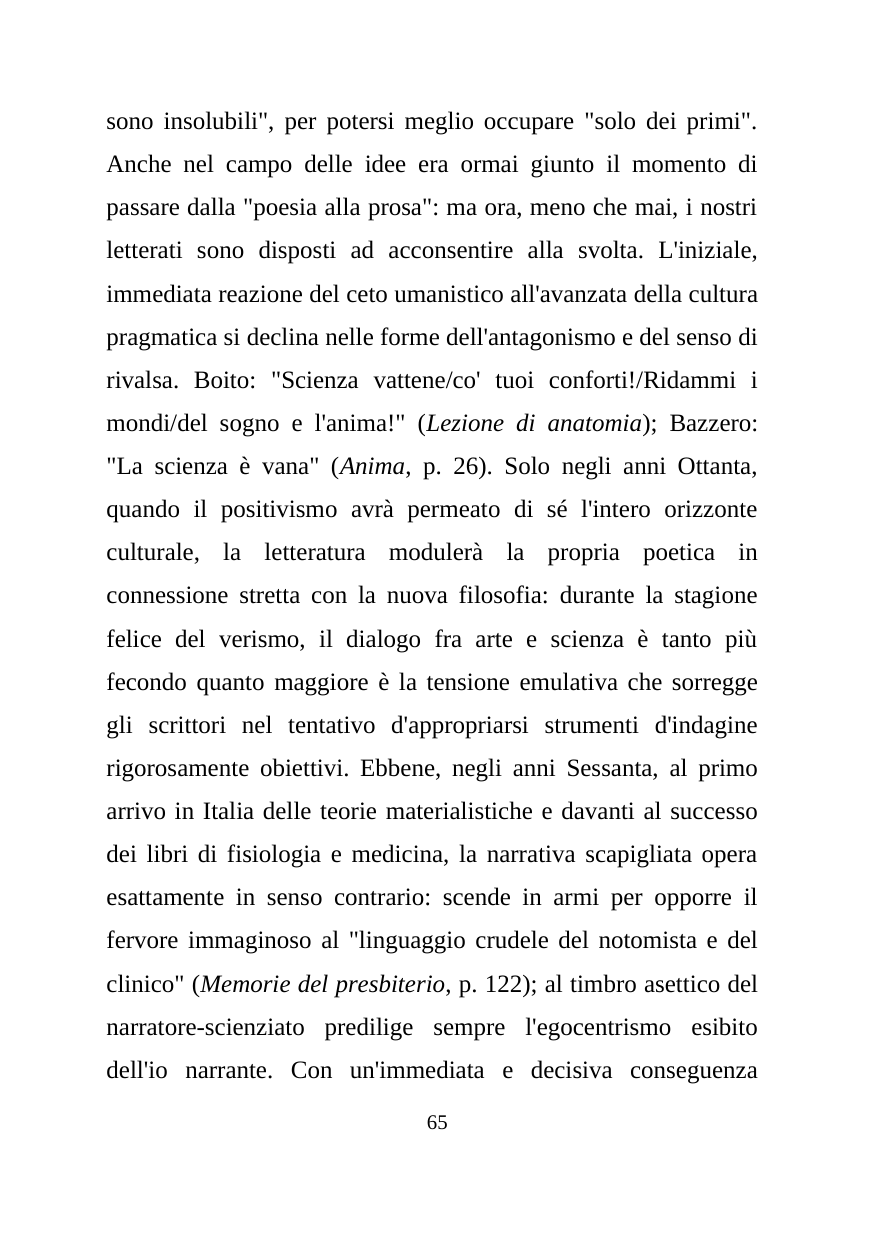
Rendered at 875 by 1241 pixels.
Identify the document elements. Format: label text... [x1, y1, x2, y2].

text sono insolubili", per potersi meglio occupare "solo dei primi". Anche nel campo delle idee era ormai giunto il momento di passare dalla "poesia alla prosa": ma ora, meno che mai, i nostri letterati sono disposti ad acconsentire alla svolta. L'iniziale, immediata reazione del ceto umanistico all'avanzata della cultura pragmatica si declina nelle forme dell'antagonismo e del senso di rivalsa. Boito: "Scienza vattene/co' tuoi conforti!/Ridammi i mondi/del sogno e l'anima!" (Lezione di anatomia); Bazzero: "La scienza è vana" (Anima, p. 26). Solo negli anni Ottanta, quando il positivismo avrà permeato di sé l'intero orizzonte culturale, la letteratura modulerà la propria poetica in connessione stretta con la nuova filosofia: durante la stagione felice del verismo, il dialogo fra arte e scienza è tanto più fecondo quanto maggiore è la tensione emulativa che sorregge gli scrittori nel tentativo d'appropriarsi strumenti d'indagine rigorosamente obiettivi. Ebbene, negli anni Sessanta, al primo arrivo in Italia delle teorie materialistiche e davanti al successo dei libri di fisiologia e medicina, la narrativa scapigliata opera esattamente in senso contrario: scende in armi per opporre il fervore immaginoso al "linguaggio crudele del notomista e del clinico" (Memorie del presbiterio, p. 122); al timbro asettico del narratore-scienziato predilige sempre l'egocentrismo esibito dell'io narrante. Con un'immediata e decisiva conseguenza [106, 106, 758, 1084]
